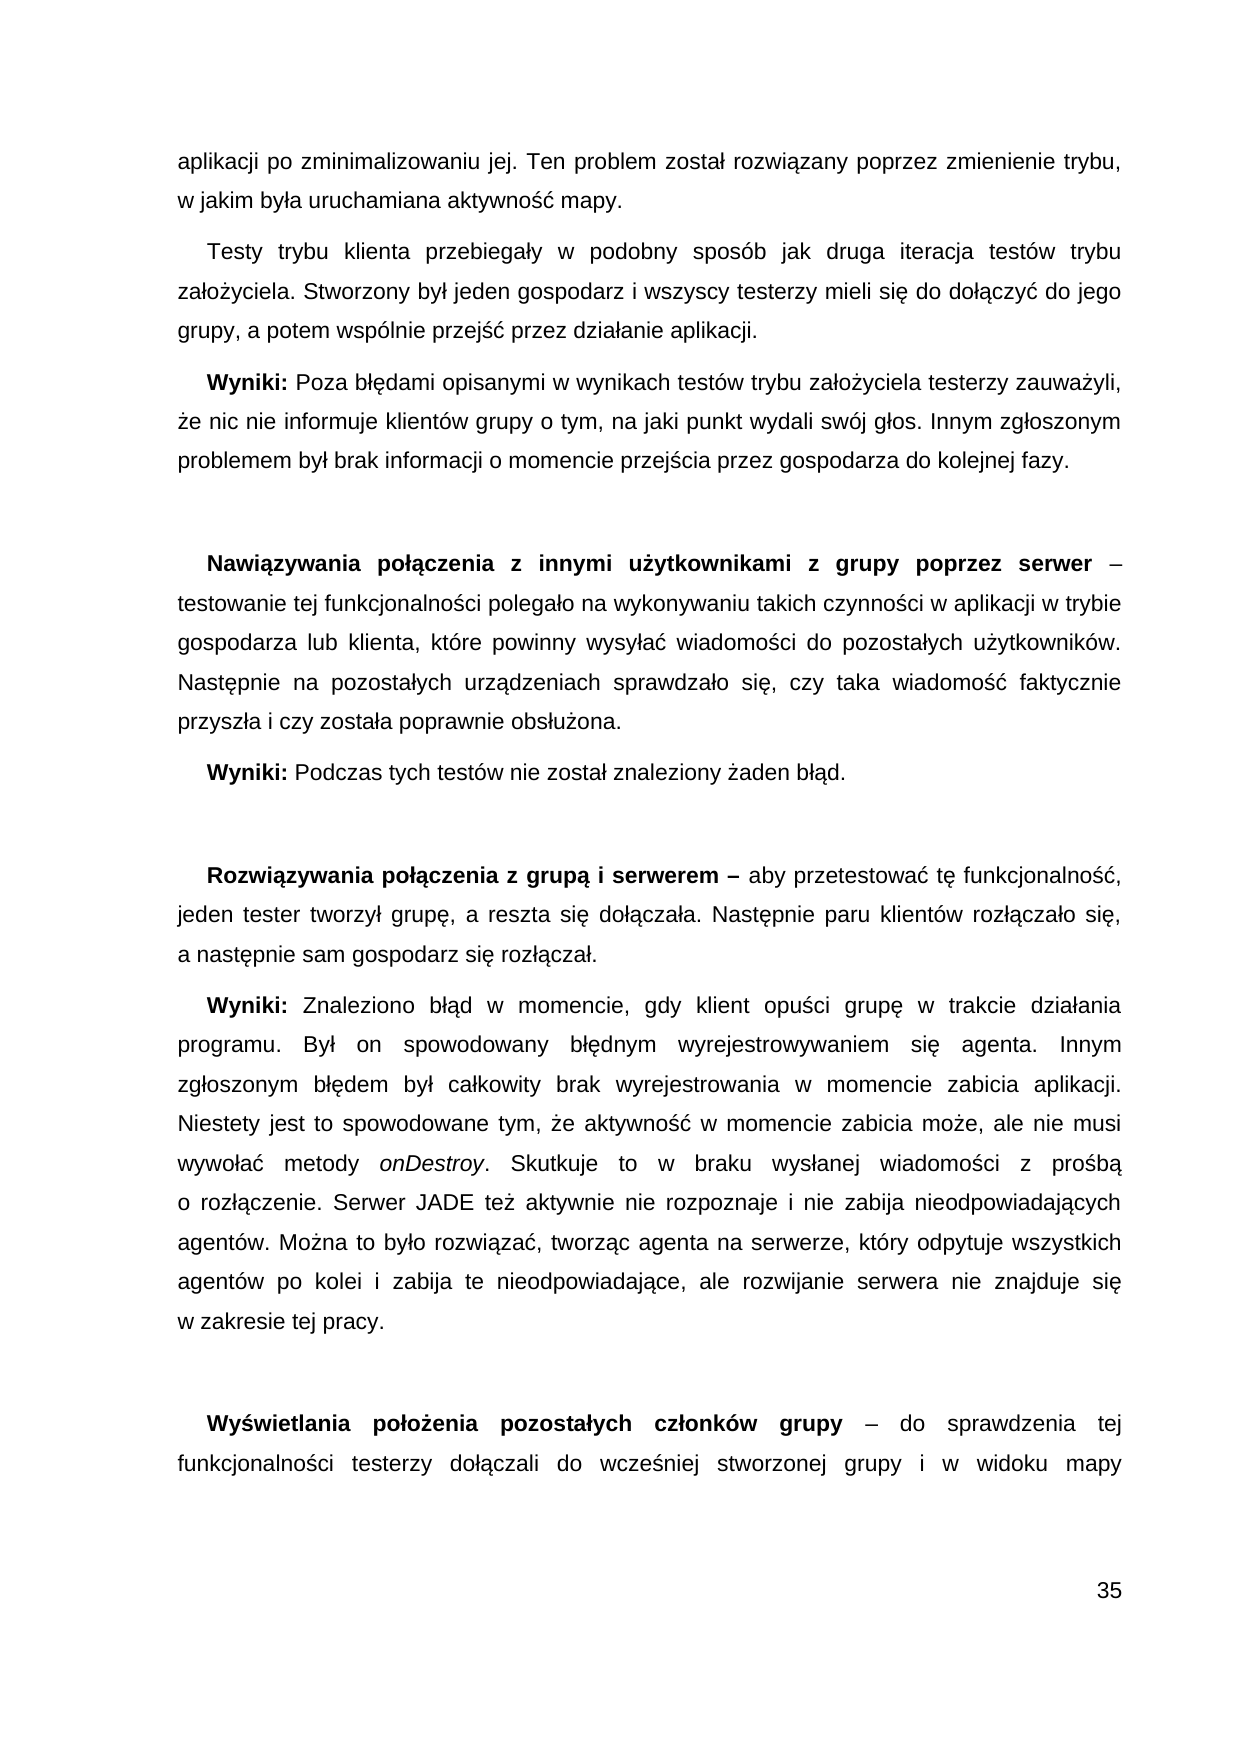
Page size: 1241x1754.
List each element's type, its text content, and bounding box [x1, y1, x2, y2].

text Wyniki: Poza błędami opisanymi w wynikach testów trybu założyciela testerzy zauważyli, że nic nie informuje klientów grupy o tym, na jaki punkt wydali swój głos. Innym zgłoszonym problemem był brak informacji o momencie przejścia przez gospodarza do kolejnej fazy. [177, 368, 1122, 474]
text Wyniki: Znaleziono błąd w momencie, gdy klient opuści grupę w trakcie działania programu. Był on spowodowany błędnym wyrejestrowywaniem się agenta. Innym zgłoszonym błędem był całkowity brak wyrejestrowania w momencie zabicia aplikacji. Niestety jest to spowodowane tym, że aktywność w momencie zabicia może, ale nie musi wywołać metody onDestroy. Skutkuje to w braku wysłanej wiadomości z prośbą o rozłączenie. Serwer JADE też aktywnie nie rozpoznaje i nie zabija nieodpowiadających agentów. Można to było rozwiązać, tworząc agenta na serwerze, który odpytuje wszystkich agentów po kolei i zabija te nieodpowiadające, ale rozwijanie serwera nie znajduje się w zakresie tej pracy. [177, 992, 1122, 1334]
text Rozwiązywania połączenia z grupą i serwerem – aby przetestować tę funkcjonalność, jeden tester tworzył grupę, a reszta się dołączała. Następnie paru klientów rozłączało się, a następnie sam gospodarz się rozłączał. [177, 862, 1122, 967]
text Wyniki: Podczas tych testów nie został znaleziony żaden błąd. [177, 759, 1122, 786]
text Wyświetlania położenia pozostałych członków grupy – do sprawdzenia tej funkcjonalności testerzy dołączali do wcześniej stworzonej grupy i w widoku mapy [177, 1410, 1122, 1476]
text Testy trybu klienta przebiegały w podobny sposób jak druga iteracja testów trybu założyciela. Stworzony był jeden gospodarz i wszyscy testerzy mieli się do dołączyć do jego grupy, a potem wspólnie przejść przez działanie aplikacji. [177, 238, 1122, 344]
text aplikacji po zminimalizowaniu jej. Ten problem został rozwiązany poprzez zmienienie trybu, w jakim była uruchamiana aktywność mapy. [177, 148, 1122, 213]
text Nawiązywania połączenia z innymi użytkownikami z grupy poprzez serwer – testowanie tej funkcjonalności polegało na wykonywaniu takich czynności w aplikacji w trybie gospodarza lub klienta, które powinny wysyłać wiadomości do pozostałych użytkowników. Następnie na pozostałych urządzeniach sprawdzało się, czy taka wiadomość faktycznie przyszła i czy została poprawnie obsłużona. [177, 550, 1122, 734]
